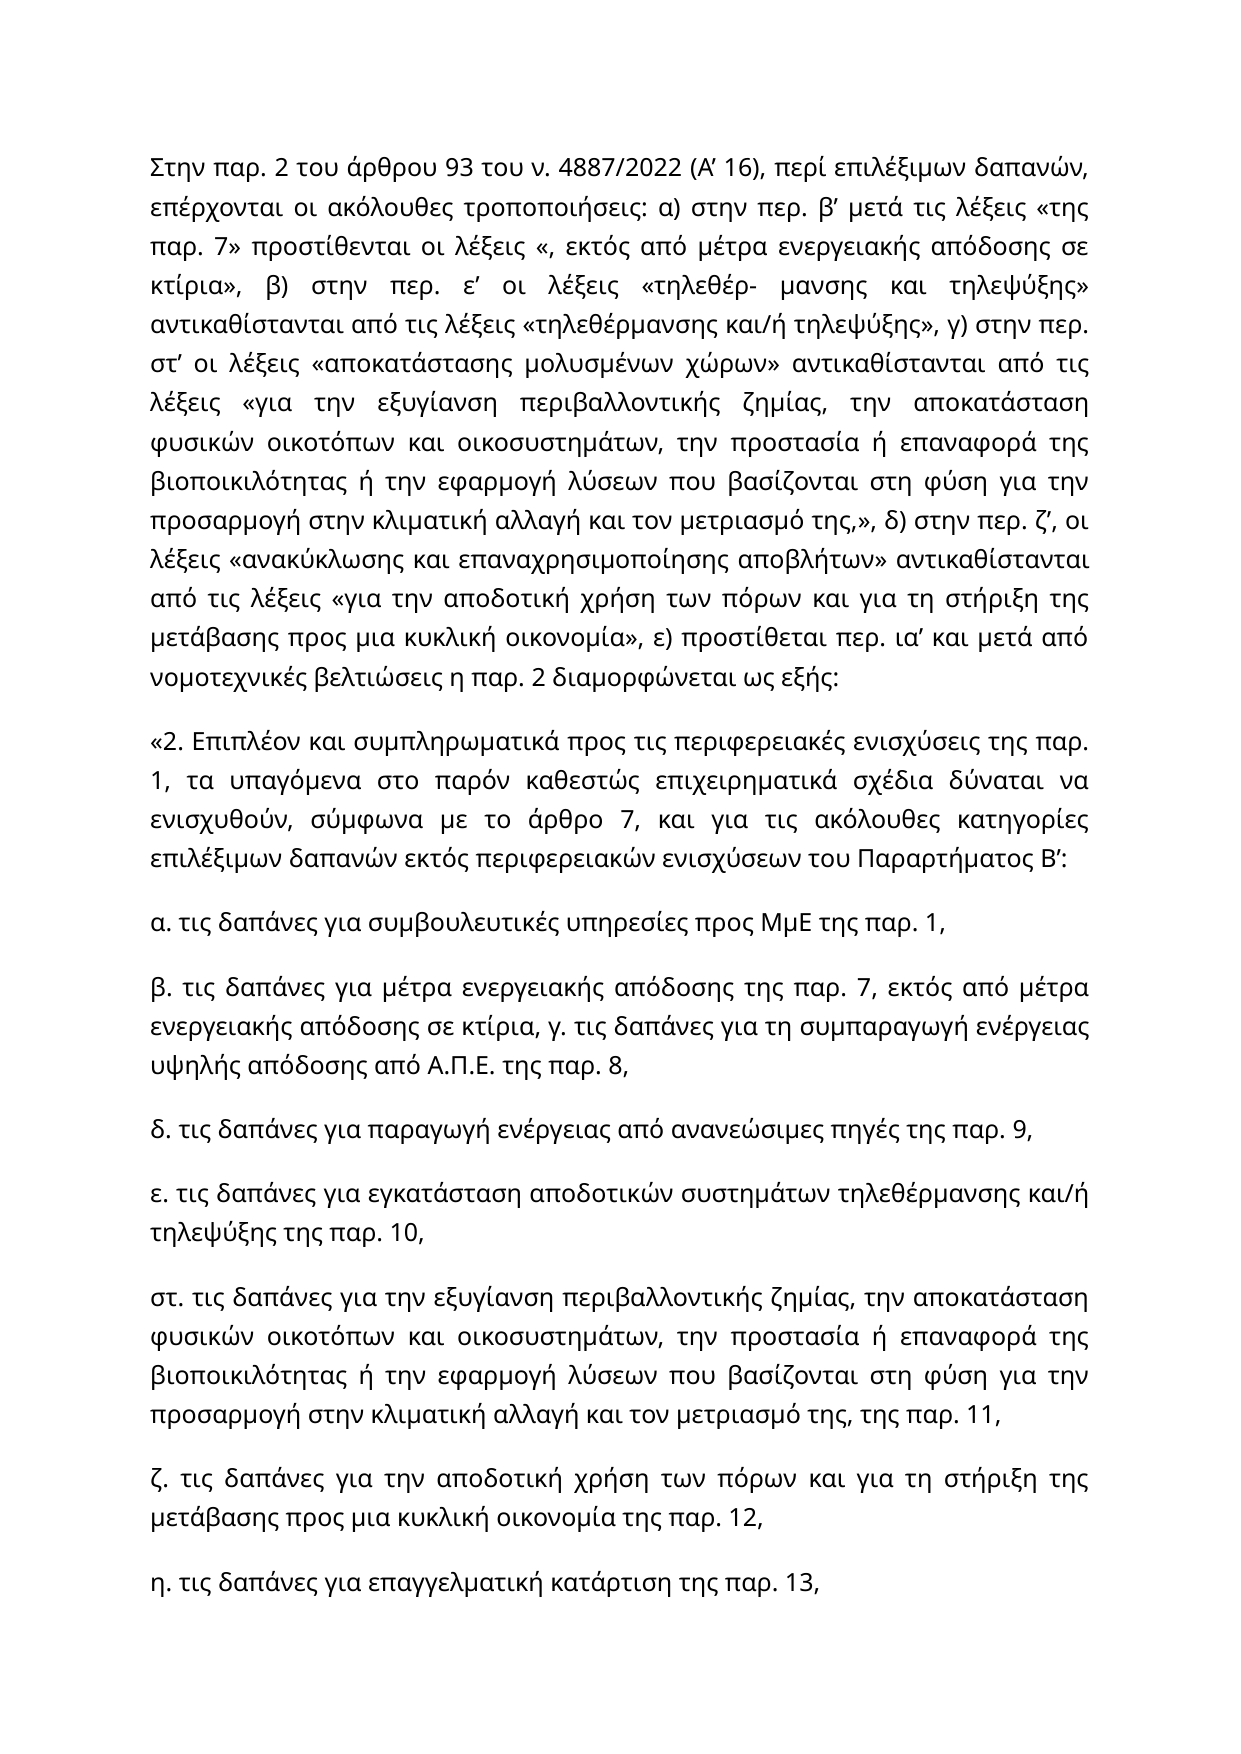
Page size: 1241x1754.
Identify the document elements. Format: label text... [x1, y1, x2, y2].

text α. τις δαπάνες για συμβουλευτικές υπηρεσίες προς ΜμΕ της παρ. 1, [150, 905, 1090, 939]
text «2. Επιπλέον και συμπληρωματικά προς τις περιφερειακές ενισχύσεις της παρ. 1, τα υπαγόμενα στο παρόν καθεστώς επιχειρηματικά σχέδια δύναται να ενισχυθούν, σύμφωνα με το άρθρο 7, και για τις ακόλουθες κατηγορίες επιλέξιμων δαπανών εκτός περιφερειακών ενισχύσεων του Παραρτήματος Β’: [150, 723, 1090, 875]
text ζ. τις δαπάνες για την αποδοτική χρήση των πόρων και για τη στήριξη της μετάβασης προς μια κυκλική οικονομία της παρ. 12, [150, 1461, 1090, 1534]
text στ. τις δαπάνες για την εξυγίανση περιβαλλοντικής ζημίας, την αποκατάσταση φυσικών οικοτόπων και οικοσυστημάτων, την προστασία ή επαναφορά της βιοποικιλότητας ή την εφαρμογή λύσεων που βασίζονται στη φύση για την προσαρμογή στην κλιματική αλλαγή και τον μετριασμό της, της παρ. 11, [150, 1279, 1090, 1431]
text ε. τις δαπάνες για εγκατάσταση αποδοτικών συστημάτων τηλεθέρμανσης και/ή τηλεψύξης της παρ. 10, [150, 1176, 1090, 1249]
text η. τις δαπάνες για επαγγελματική κατάρτιση της παρ. 13, [150, 1564, 1090, 1598]
text δ. τις δαπάνες για παραγωγή ενέργειας από ανανεώσιμες πηγές της παρ. 9, [150, 1112, 1090, 1146]
text Στην παρ. 2 του άρθρου 93 του ν. 4887/2022 (Α’ 16), περί επιλέξιμων δαπανών, επέρχονται οι ακόλουθες τροποποιήσεις: α) στην περ. β’ μετά τις λέξεις «της παρ. 7» προστίθενται οι λέξεις «, εκτός από μέτρα ενεργειακής απόδοσης σε κτίρια», β) στην περ. ε’ οι λέξεις «τηλεθέρ- μανσης και τηλεψύξης» αντικαθίστανται από τις λέξεις «τηλεθέρμανσης και/ή τηλεψύξης», γ) στην περ. στ’ οι λέξεις «αποκατάστασης μολυσμένων χώρων» αντικαθίστανται από τις λέξεις «για την εξυγίανση περιβαλλοντικής ζημίας, την αποκατάσταση φυσικών οικοτόπων και οικοσυστημάτων, την προστασία ή επαναφορά της βιοποικιλότητας ή την εφαρμογή λύσεων που βασίζονται στη φύση για την προσαρμογή στην κλιματική αλλαγή και τον μετριασμό της,», δ) στην περ. ζ’, οι λέξεις «ανακύκλωσης και επαναχρησιμοποίησης αποβλήτων» αντικαθίστανται από τις λέξεις «για την αποδοτική χρήση των πόρων και για τη στήριξη της μετάβασης προς μια κυκλική οικονομία», ε) προστίθεται περ. ια’ και μετά από νομοτεχνικές βελτιώσεις η παρ. 2 διαμορφώνεται ως εξής: [150, 150, 1090, 693]
text β. τις δαπάνες για μέτρα ενεργειακής απόδοσης της παρ. 7, εκτός από μέτρα ενεργειακής απόδοσης σε κτίρια, γ. τις δαπάνες για τη συμπαραγωγή ενέργειας υψηλής απόδοσης από Α.Π.Ε. της παρ. 8, [150, 969, 1090, 1082]
